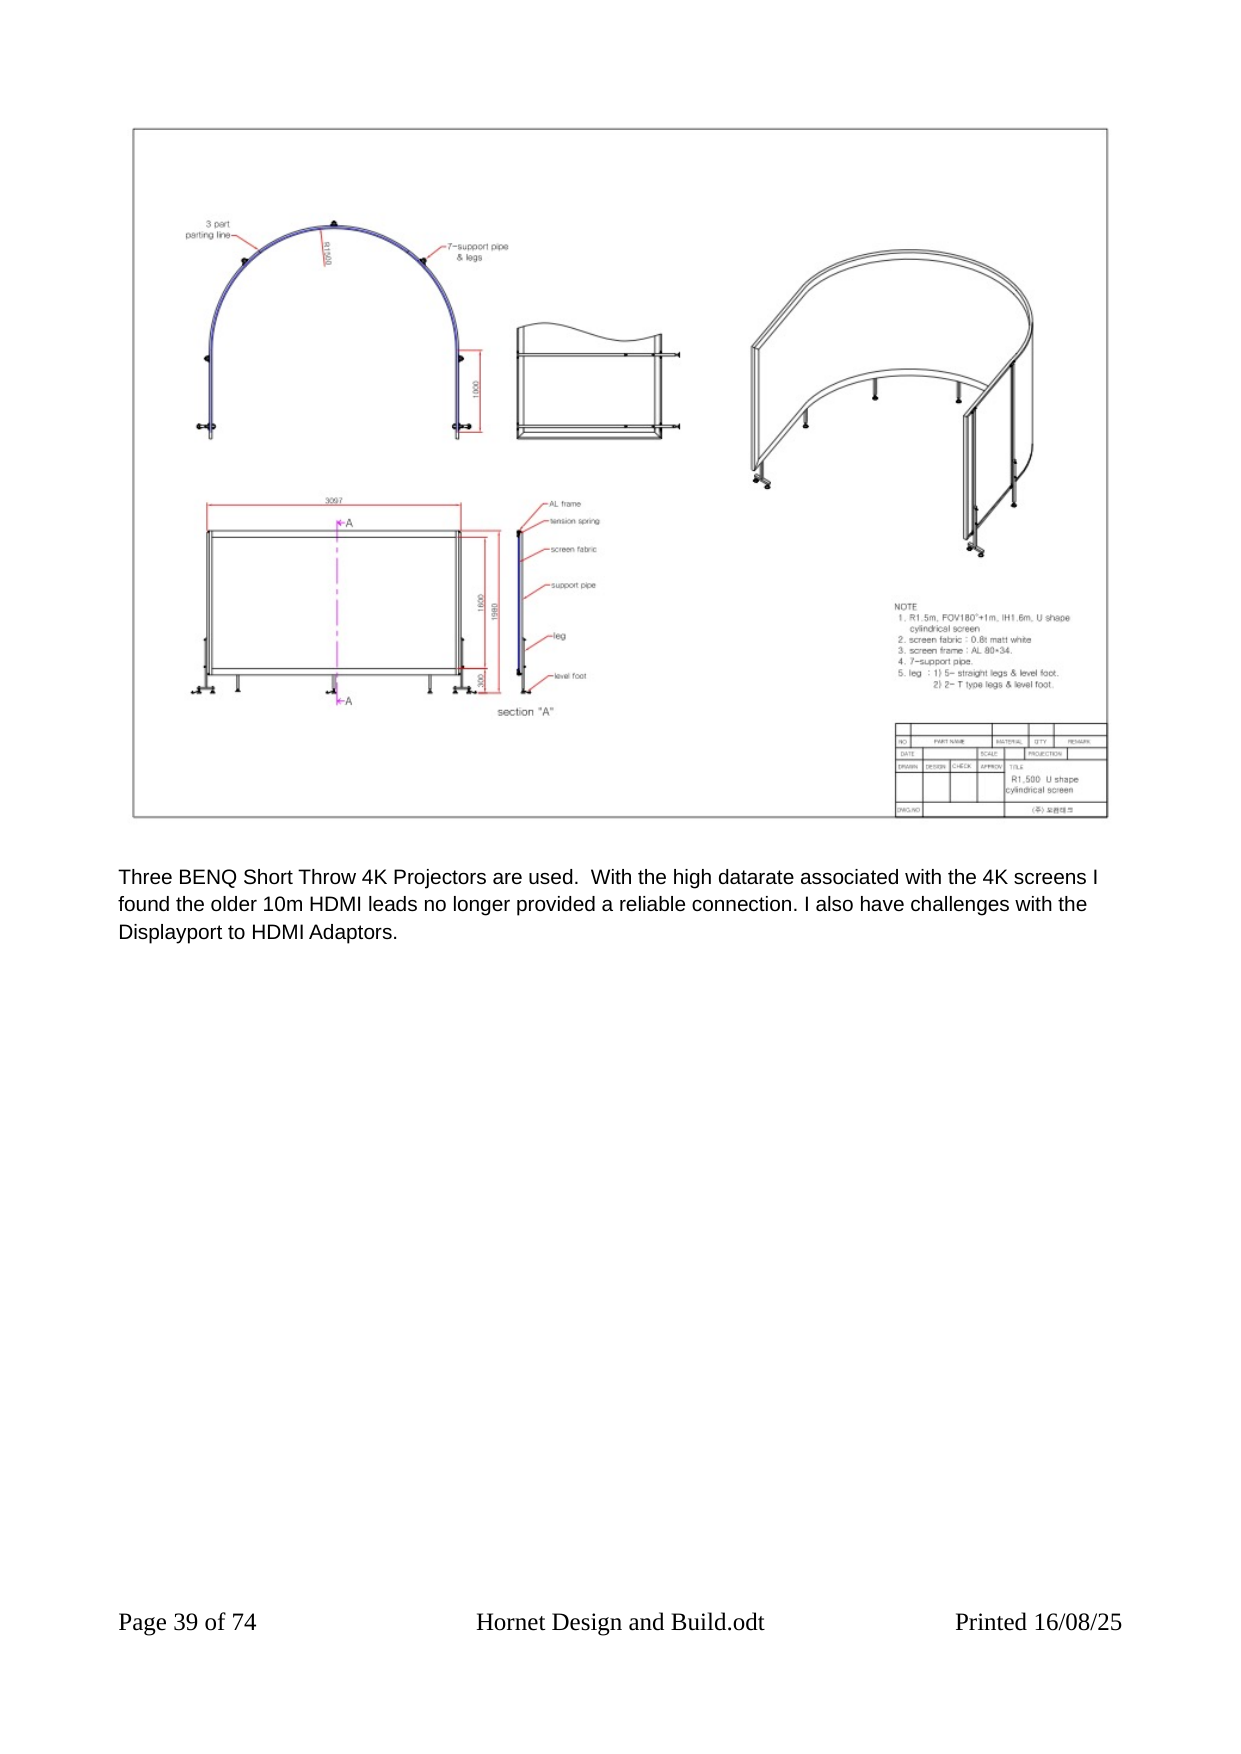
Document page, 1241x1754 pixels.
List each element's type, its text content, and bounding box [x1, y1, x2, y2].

picture [118, 118, 1123, 828]
text Three BENQ Short Throw 4K Projectors are used. With the high datarate associated with the 4K screens I found the older 10m HDMI leads no longer provided a reliable connection. I also have challenges with the Displayport to HDMI Adaptors. [118, 865, 1122, 944]
